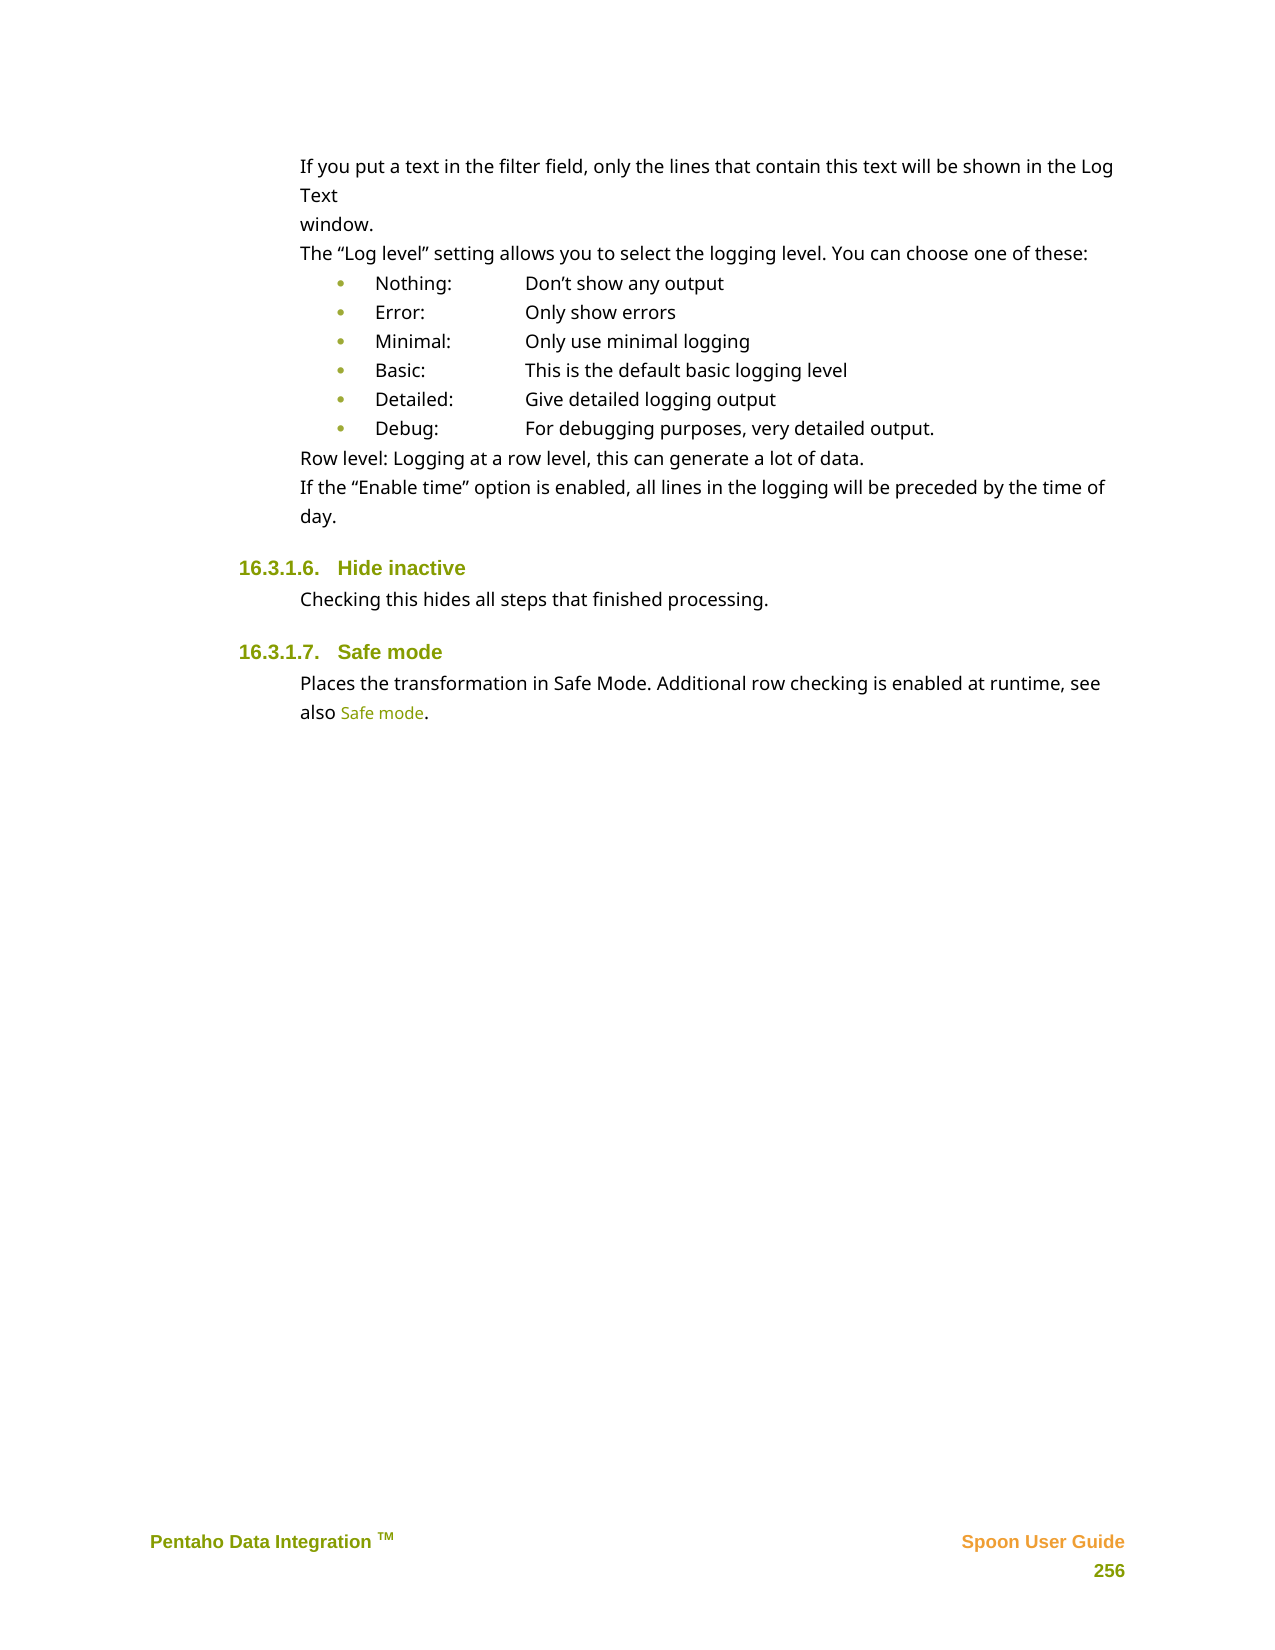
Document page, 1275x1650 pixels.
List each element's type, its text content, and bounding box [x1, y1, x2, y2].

text Places the transformation in Safe Mode. Additional row checking is enabled at runtime, see also Safe mode. [300, 667, 1125, 725]
text The “Log level” setting allows you to select the logging level. You can choose one of these: [300, 237, 1125, 267]
text Row level: Logging at a row level, this can generate a lot of data. [300, 442, 1125, 471]
list Error: Only show errors [337, 296, 1125, 325]
subtitle Hide inactive [239, 548, 1125, 583]
text If you put a text in the filter field, only the lines that contain this text will be shown in the Log Text [300, 150, 1125, 208]
list Detailed: Give detailed logging output [337, 383, 1125, 412]
text Checking this hides all steps that finished processing. [300, 583, 1125, 613]
list Minimal: Only use minimal logging [337, 325, 1125, 354]
list Debug: For debugging purposes, very detailed output. [337, 412, 1125, 442]
list Basic: This is the default basic logging level [337, 354, 1125, 383]
subtitle Safe mode [239, 631, 1125, 666]
list Nothing: Don’t show any output [337, 267, 1125, 296]
text window. [300, 208, 1125, 237]
text If the “Enable time” option is enabled, all lines in the logging will be preceded by the time of day. [300, 471, 1125, 529]
